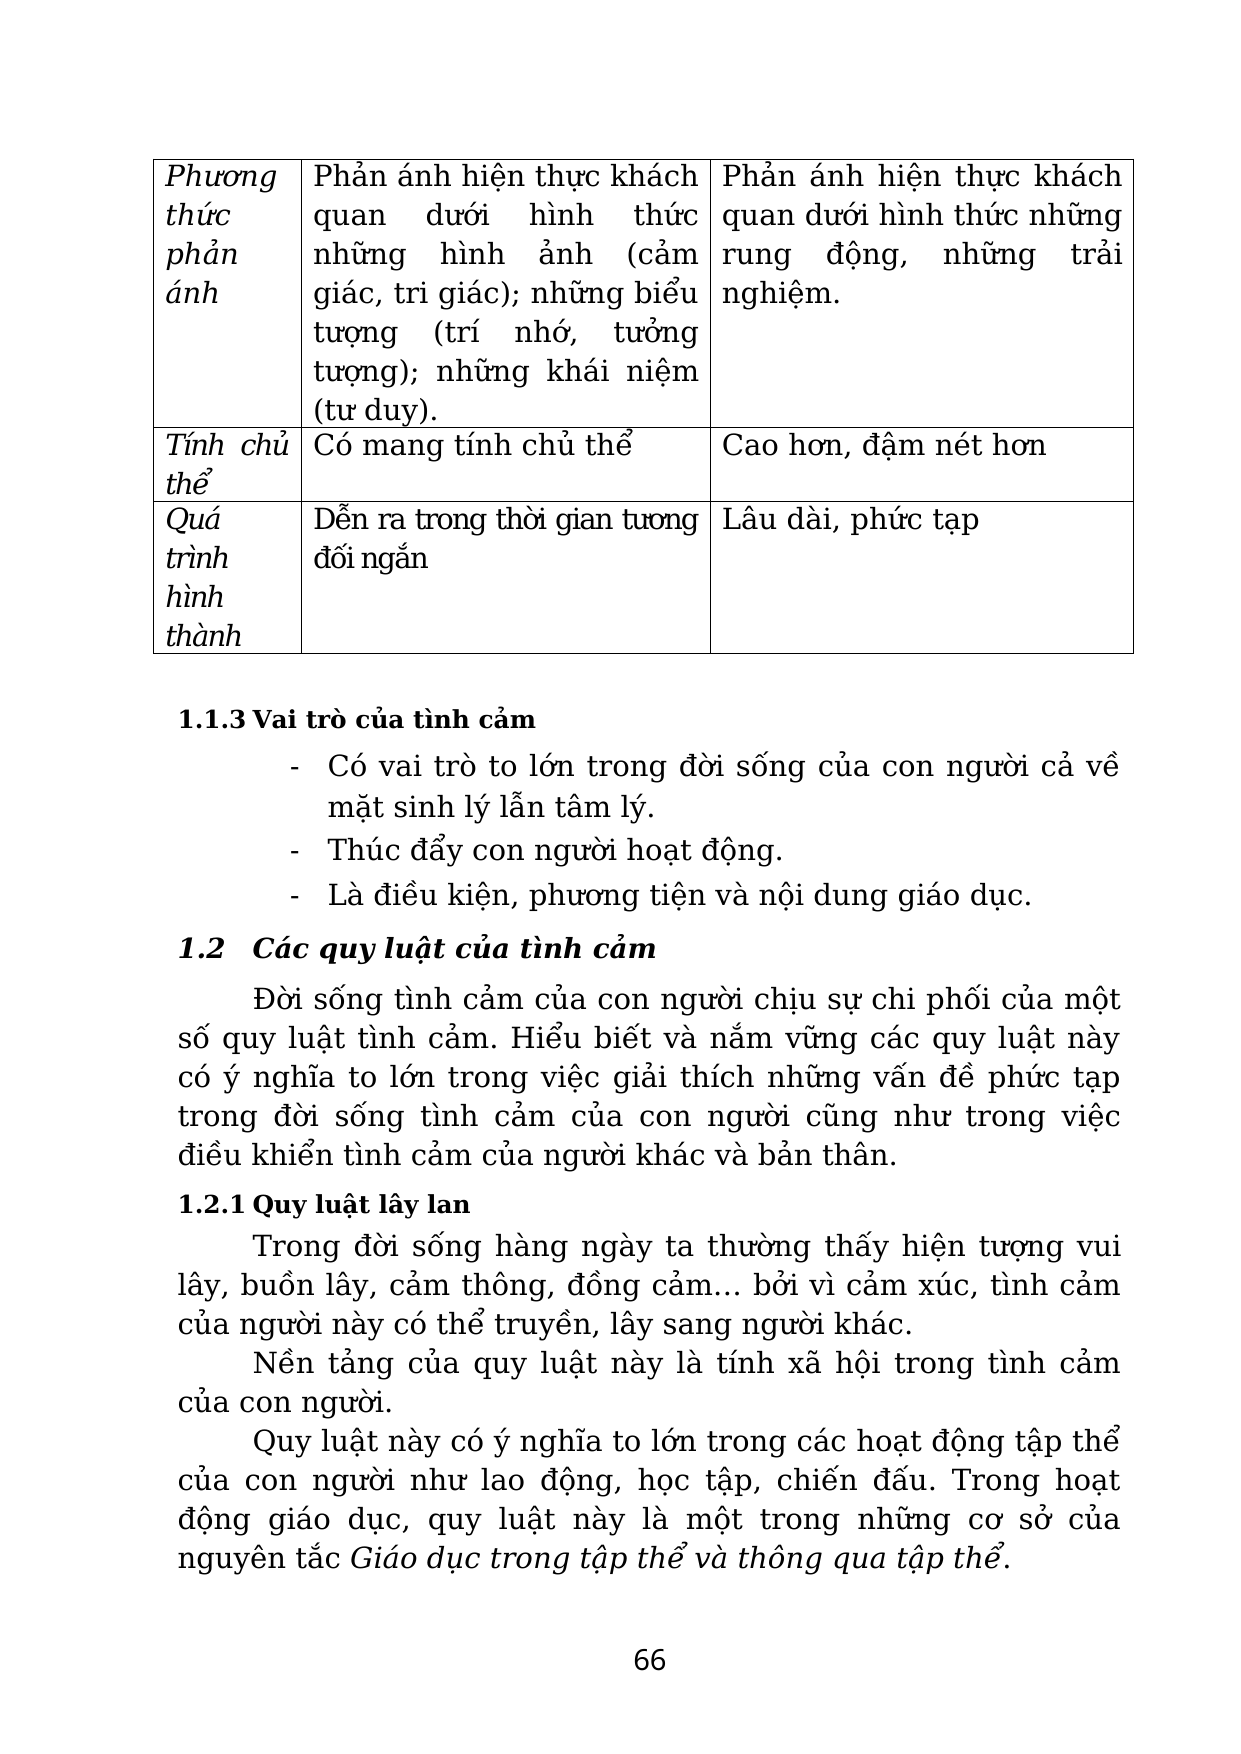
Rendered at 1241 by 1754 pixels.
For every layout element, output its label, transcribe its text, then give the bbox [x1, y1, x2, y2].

subtitle Các quy luật của tình cảm [177, 933, 1122, 965]
table_cell Tính chủ thể [154, 428, 301, 501]
table_cell Phản ánh hiện thực khách quan dưới hình thức những rung động, những trải nghiệm. [711, 160, 1133, 427]
table_cell Cao hơn, đậm nét hơn [711, 428, 1133, 501]
table_cell Phương thức phản ánh [154, 160, 301, 427]
text Nền tảng của quy luật này là tính xã hội trong tình cảm của con người. [177, 1347, 1122, 1419]
list Thúc đẩy con người hoạt động. [290, 829, 1122, 869]
table_cell Có mang tính chủ thể [302, 428, 710, 501]
table_cell Dễn ra trong thời gian tương đối ngắn [302, 502, 710, 653]
table_cell Phản ánh hiện thực khách quan dưới hình thức những hình ảnh (cảm giác, tri giác); những biểu tượng (trí nhớ, tưởng tượng); những khái niệm (tư duy). [302, 160, 710, 427]
list Có vai trò to lớn trong đời sống của con người cả về mặt sinh lý lẫn tâm lý. [290, 745, 1122, 824]
subtitle Vai trò của tình cảm [177, 706, 1122, 735]
table_cell Quá trình hình thành [154, 502, 301, 653]
text Quy luật này có ý nghĩa to lớn trong các hoạt động tập thể của con người như lao động, học tập, chiến đấu. Trong hoạt động giáo dục, quy luật này là một trong những cơ sở của nguyên tắc Giáo dục trong tập thể và thông qua tập thể. [177, 1424, 1122, 1575]
text Đời sống tình cảm của con người chịu sự chi phối của một số quy luật tình cảm. Hiểu biết và nắm vững các quy luật này có ý nghĩa to lớn trong việc giải thích những vấn đề phức tạp trong đời sống tình cảm của con người cũng như trong việc điều khiển tình cảm của người khác và bản thân. [177, 983, 1122, 1172]
text Trong đời sống hàng ngày ta thường thấy hiện tượng vui lây, buồn lây, cảm thông, đồng cảm… bởi vì cảm xúc, tình cảm của người này có thể truyền, lây sang người khác. [177, 1230, 1122, 1342]
list Là điều kiện, phương tiện và nội dung giáo dục. [290, 874, 1122, 914]
subtitle Quy luật lây lan [177, 1190, 1122, 1219]
table_cell Lâu dài, phức tạp [711, 502, 1133, 653]
